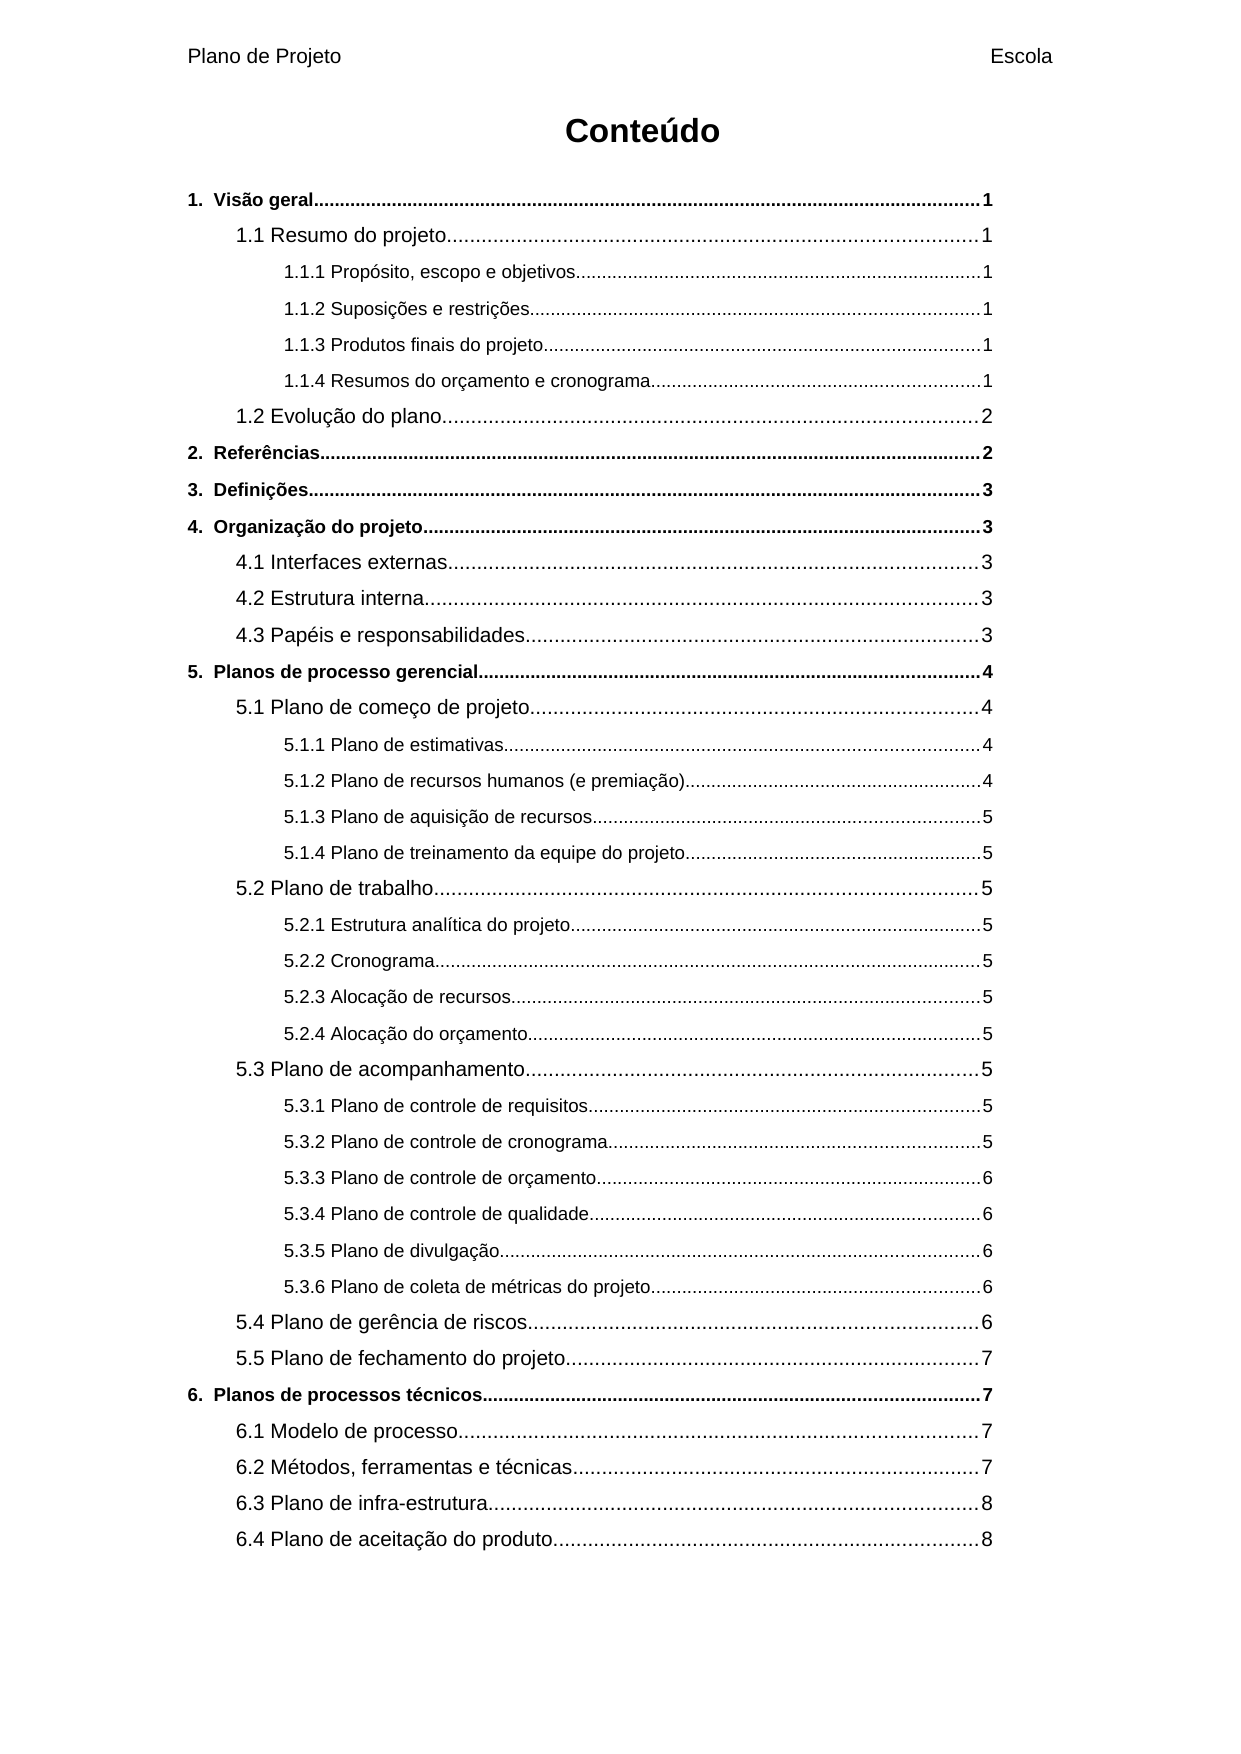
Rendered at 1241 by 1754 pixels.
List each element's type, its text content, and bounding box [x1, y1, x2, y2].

text 6.1 Modelo de processo 7 [236, 1419, 993, 1443]
text 6.3 Plano de infra-estrutura 8 [236, 1492, 993, 1515]
text 1. Visão geral 1 [187, 187, 993, 211]
text 5.1.4 Plano de treinamento da equipe do projeto 5 [283, 841, 993, 864]
text 5.3.4 Plano de controle de qualidade 6 [283, 1202, 993, 1226]
text 5.3.2 Plano de controle de cronograma 5 [283, 1130, 993, 1153]
text 5.2 Plano de trabalho 5 [236, 877, 993, 900]
text Conteúdo [232, 112, 1053, 150]
text 5.5 Plano de fechamento do projeto 7 [236, 1347, 993, 1370]
text 1.2 Evolução do plano 2 [236, 405, 993, 428]
text 5.1.3 Plano de aquisição de recursos 5 [283, 804, 993, 828]
text 4.2 Estrutura interna 3 [236, 587, 993, 611]
text 5. Planos de processo gerencial 4 [187, 659, 993, 683]
text 5.2.2 Cronograma 5 [283, 949, 993, 973]
text 6.4 Plano de aceitação do produto 8 [236, 1528, 993, 1551]
text 1.1.3 Produtos finais do projeto 1 [283, 332, 993, 356]
text 1.1.2 Suposições e restrições 1 [283, 296, 993, 320]
text 5.1.1 Plano de estimativas 4 [283, 732, 993, 756]
text 5.1.2 Plano de recursos humanos (e premiação) 4 [283, 768, 993, 792]
text 3. Definições 3 [187, 477, 993, 501]
text 6.2 Métodos, ferramentas e técnicas 7 [236, 1456, 993, 1479]
text 4.1 Interfaces externas 3 [236, 551, 993, 574]
text 5.1 Plano de começo de projeto 4 [236, 696, 993, 719]
text 1.1 Resumo do projeto 1 [236, 224, 993, 248]
text 5.3.3 Plano de controle de orçamento 6 [283, 1166, 993, 1189]
text 2. Referências 2 [187, 441, 993, 464]
text 6. Planos de processos técnicos 7 [187, 1383, 993, 1406]
text 5.2.3 Alocação de recursos 5 [283, 985, 993, 1009]
text 5.3.5 Plano de divulgação 6 [283, 1238, 993, 1262]
text 5.3.6 Plano de coleta de métricas do projeto 6 [283, 1274, 993, 1298]
text 4.3 Papéis e responsabilidades 3 [236, 623, 993, 647]
text 5.3 Plano de acompanhamento 5 [236, 1057, 993, 1081]
text 5.2.4 Alocação do orçamento 5 [283, 1021, 993, 1045]
text 1.1.4 Resumos do orçamento e cronograma 1 [283, 368, 993, 392]
text 1.1.1 Propósito, escopo e objetivos 1 [283, 260, 993, 284]
text 5.3.1 Plano de controle de requisitos 5 [283, 1093, 993, 1117]
text 4. Organização do projeto 3 [187, 514, 993, 538]
text 5.2.1 Estrutura analítica do projeto 5 [283, 913, 993, 936]
text 5.4 Plano de gerência de riscos 6 [236, 1310, 993, 1334]
